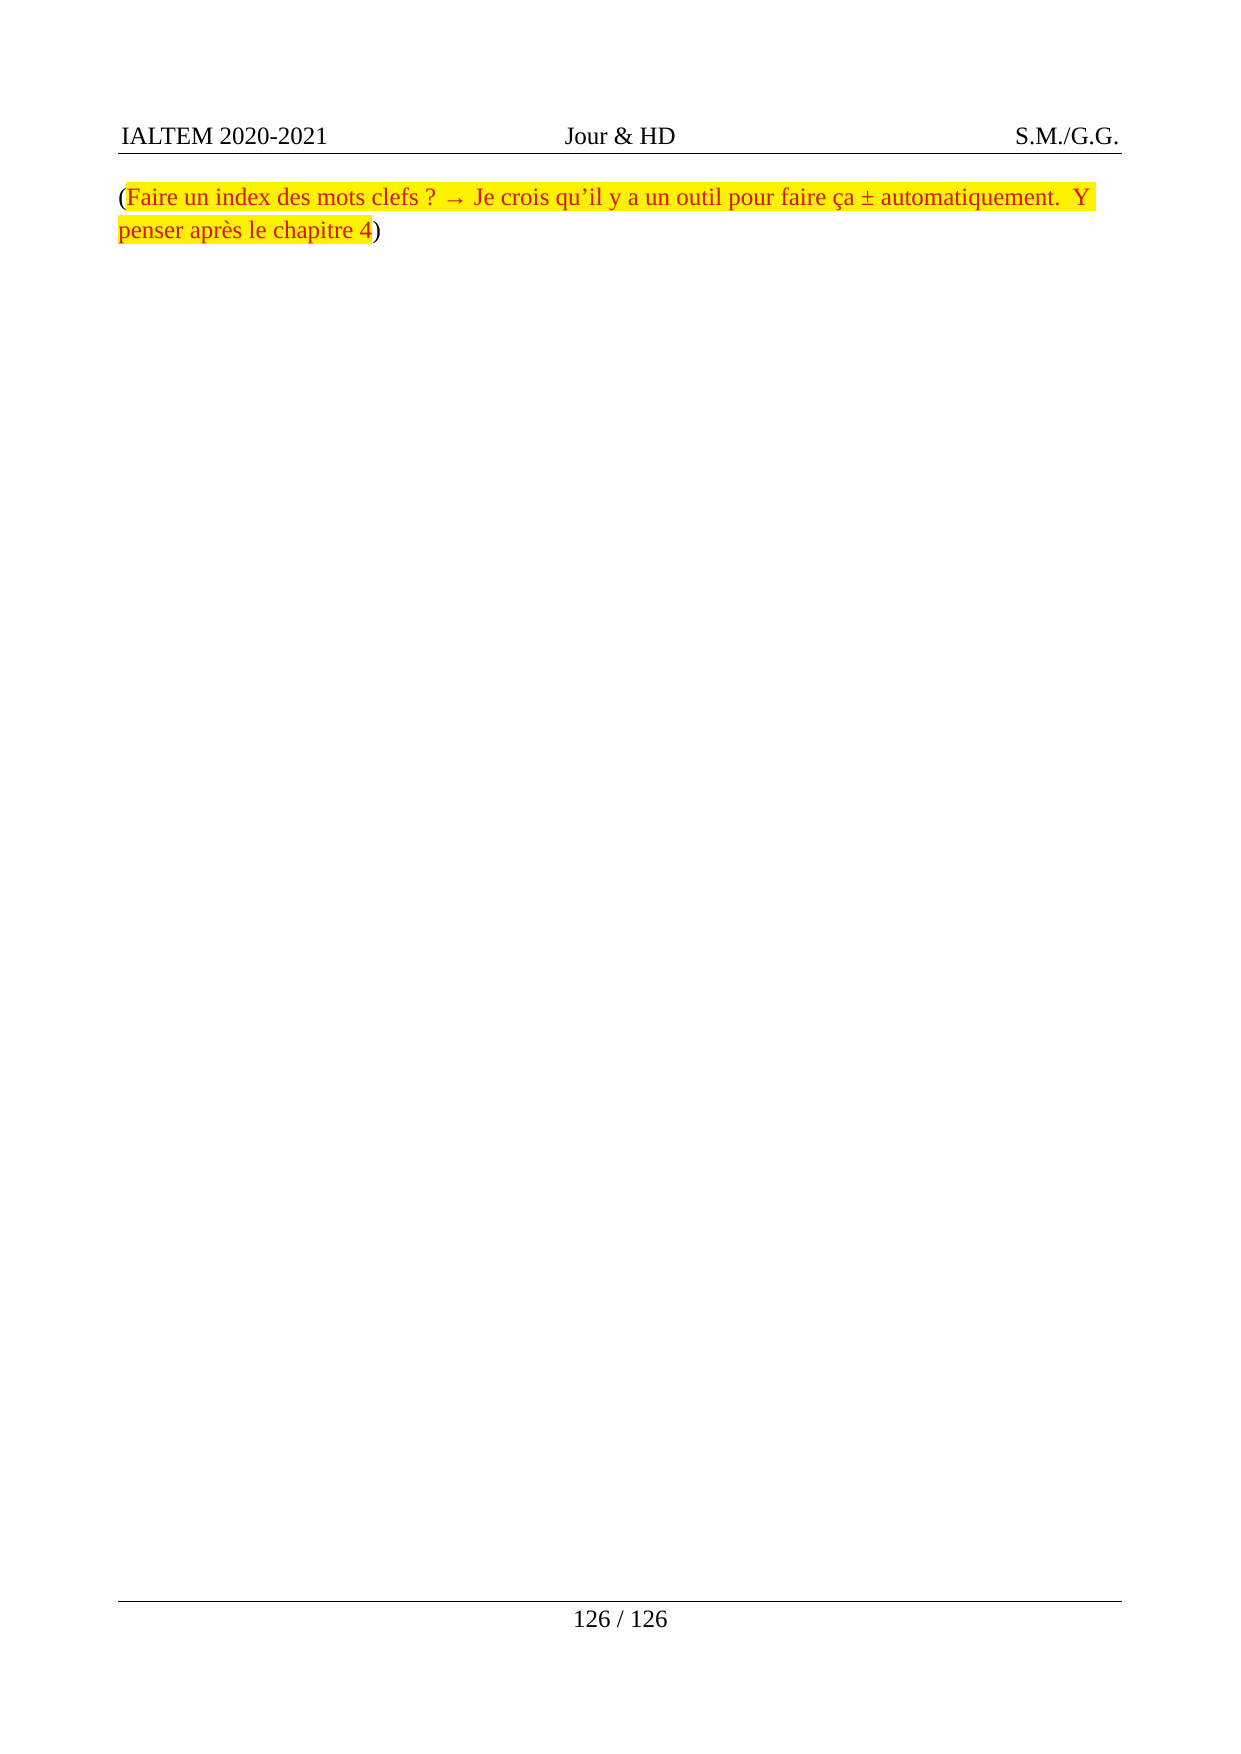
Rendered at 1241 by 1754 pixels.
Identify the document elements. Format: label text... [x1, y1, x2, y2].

text (Faire un index des mots clefs ? → Je crois qu’il y a un outil pour faire ça ± automatiquement. Y penser après le chapitre 4) [118, 182, 1122, 244]
